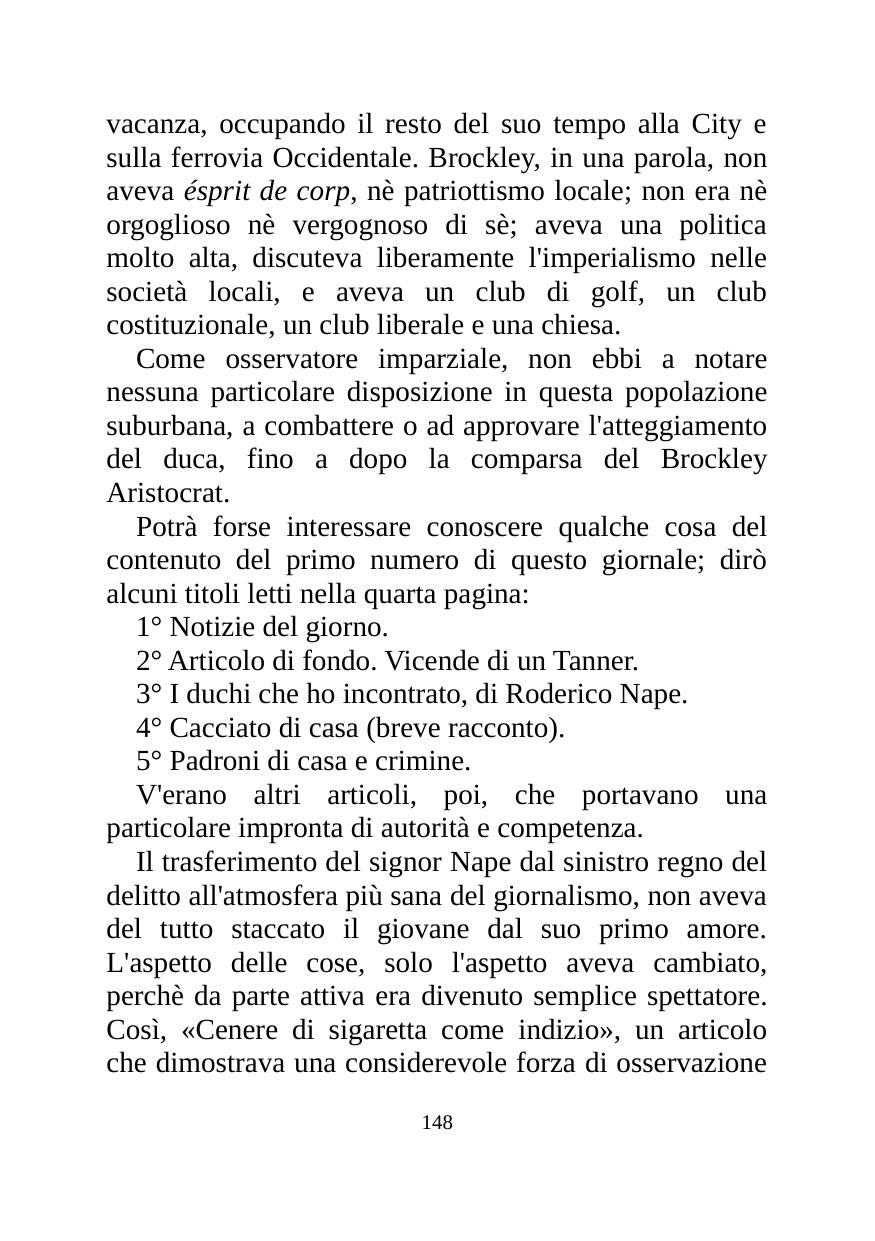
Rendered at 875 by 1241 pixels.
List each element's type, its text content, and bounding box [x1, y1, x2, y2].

text Il trasferimento del signor Nape dal sinistro regno del delitto all'atmosfera più sana del giornalismo, non aveva del tutto staccato il giovane dal suo primo amore. L'aspetto delle cose, solo l'aspetto aveva cambiato, perchè da parte attiva era divenuto semplice spettatore. Così, «Cenere di sigaretta come indizio», un articolo che dimostrava una considerevole forza di osservazione [106, 844, 768, 1079]
text V'erano altri articoli, poi, che portavano una particolare impronta di autorità e competenza. [106, 777, 768, 844]
text Come osservatore imparziale, non ebbi a notare nessuna particolare disposizione in questa popolazione suburbana, a combattere o ad approvare l'atteggiamento del duca, fino a dopo la comparsa del Brockley Aristocrat. [106, 341, 768, 509]
text vacanza, occupando il resto del suo tempo alla City e sulla ferrovia Occidentale. Brockley, in una parola, non aveva ésprit de corp, nè patriottismo locale; non era nè orgoglioso nè vergognoso di sè; aveva una politica molto alta, discuteva liberamente l'imperialismo nelle società locali, e aveva un club di golf, un club costituzionale, un club liberale e una chiesa. [106, 106, 768, 341]
text 5° Padroni di casa e crimine. [106, 743, 768, 777]
text 3° I duchi che ho incontrato, di Roderico Nape. [106, 676, 768, 710]
text 2° Articolo di fondo. Vicende di un Tanner. [106, 643, 768, 676]
text Potrà forse interessare conoscere qualche cosa del contenuto del primo numero di questo giornale; dirò alcuni titoli letti nella quarta pagina: [106, 509, 768, 609]
text 4° Cacciato di casa (breve racconto). [106, 710, 768, 743]
text 1° Notizie del giorno. [106, 609, 768, 643]
